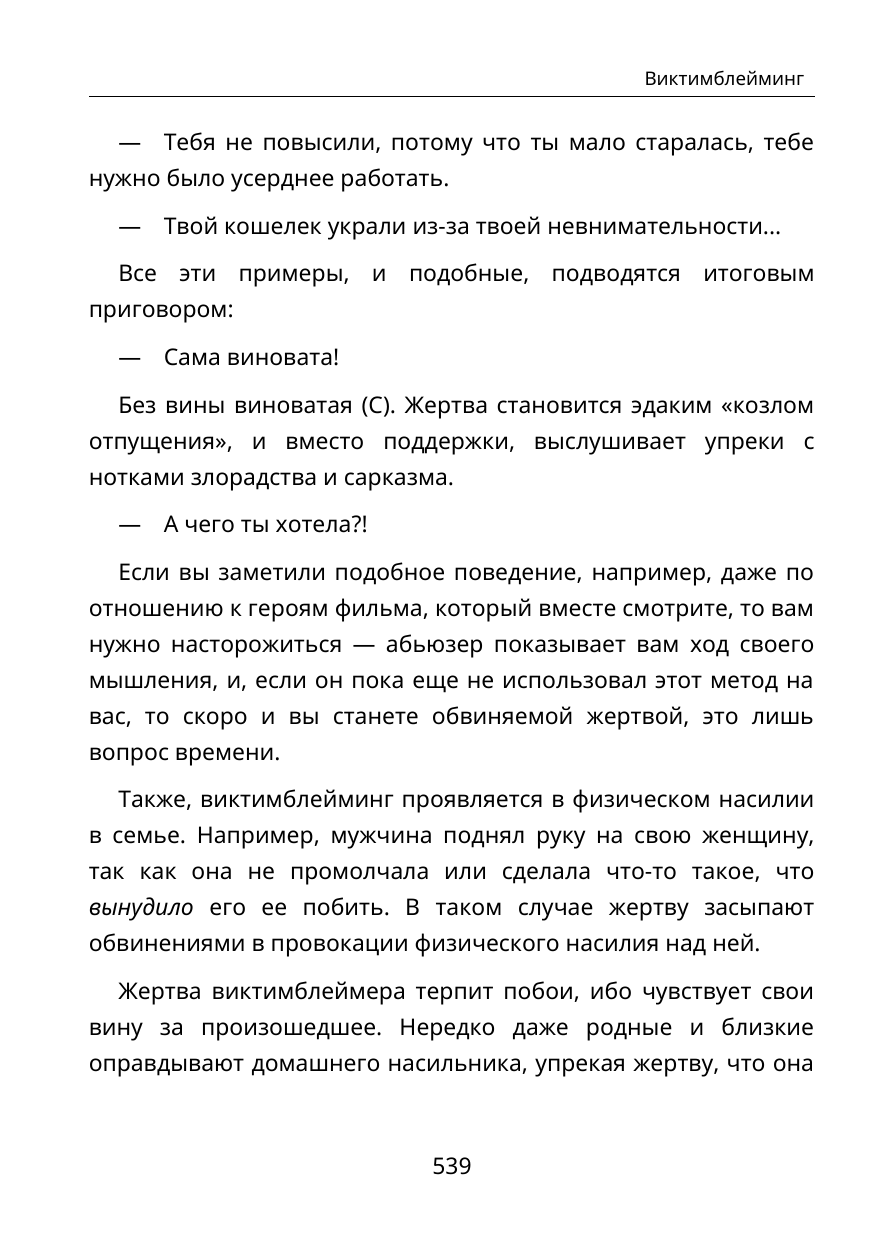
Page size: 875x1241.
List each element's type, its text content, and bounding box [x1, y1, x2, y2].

list Тебя не повысили, потому что ты мало старалась, тебе нужно было усерднее работать. [88, 126, 815, 193]
list Сама виновата! [88, 341, 815, 372]
text Также, виктимблейминг проявляется в физическом насилии в семье. Например, мужчина поднял руку на свою женщину, так как она не промолчала или сделала что-то такое, что вынудило его ее побить. В таком случае жертву засыпают обвинениями в провокации физического насилия над ней. [88, 783, 815, 958]
text Без вины виноватая (С). Жертва становится эдаким «козлом отпущения», и вместо поддержки, выслушивает упреки с нотками злорадства и сарказма. [88, 389, 815, 492]
list Твой кошелек украли из-за твоей невнимательности... [88, 210, 815, 241]
text Все эти примеры, и подобные, подводятся итоговым приговором: [88, 257, 815, 324]
text Если вы заметили подобное поведение, например, даже по отношению к героям фильма, который вместе смотрите, то вам нужно насторожиться — абьюзер показывает вам ход своего мышления, и, если он пока еще не использовал этот метод на вас, то скоро и вы станете обвиняемой жертвой, это лишь вопрос времени. [88, 556, 815, 767]
text Жертва виктимблеймера терпит побои, ибо чувствует свои вину за произошедшее. Нередко даже родные и близкие оправдывают домашнего насильника, упрекая жертву, что она [88, 975, 815, 1078]
list А чего ты хотела?! [88, 508, 815, 539]
